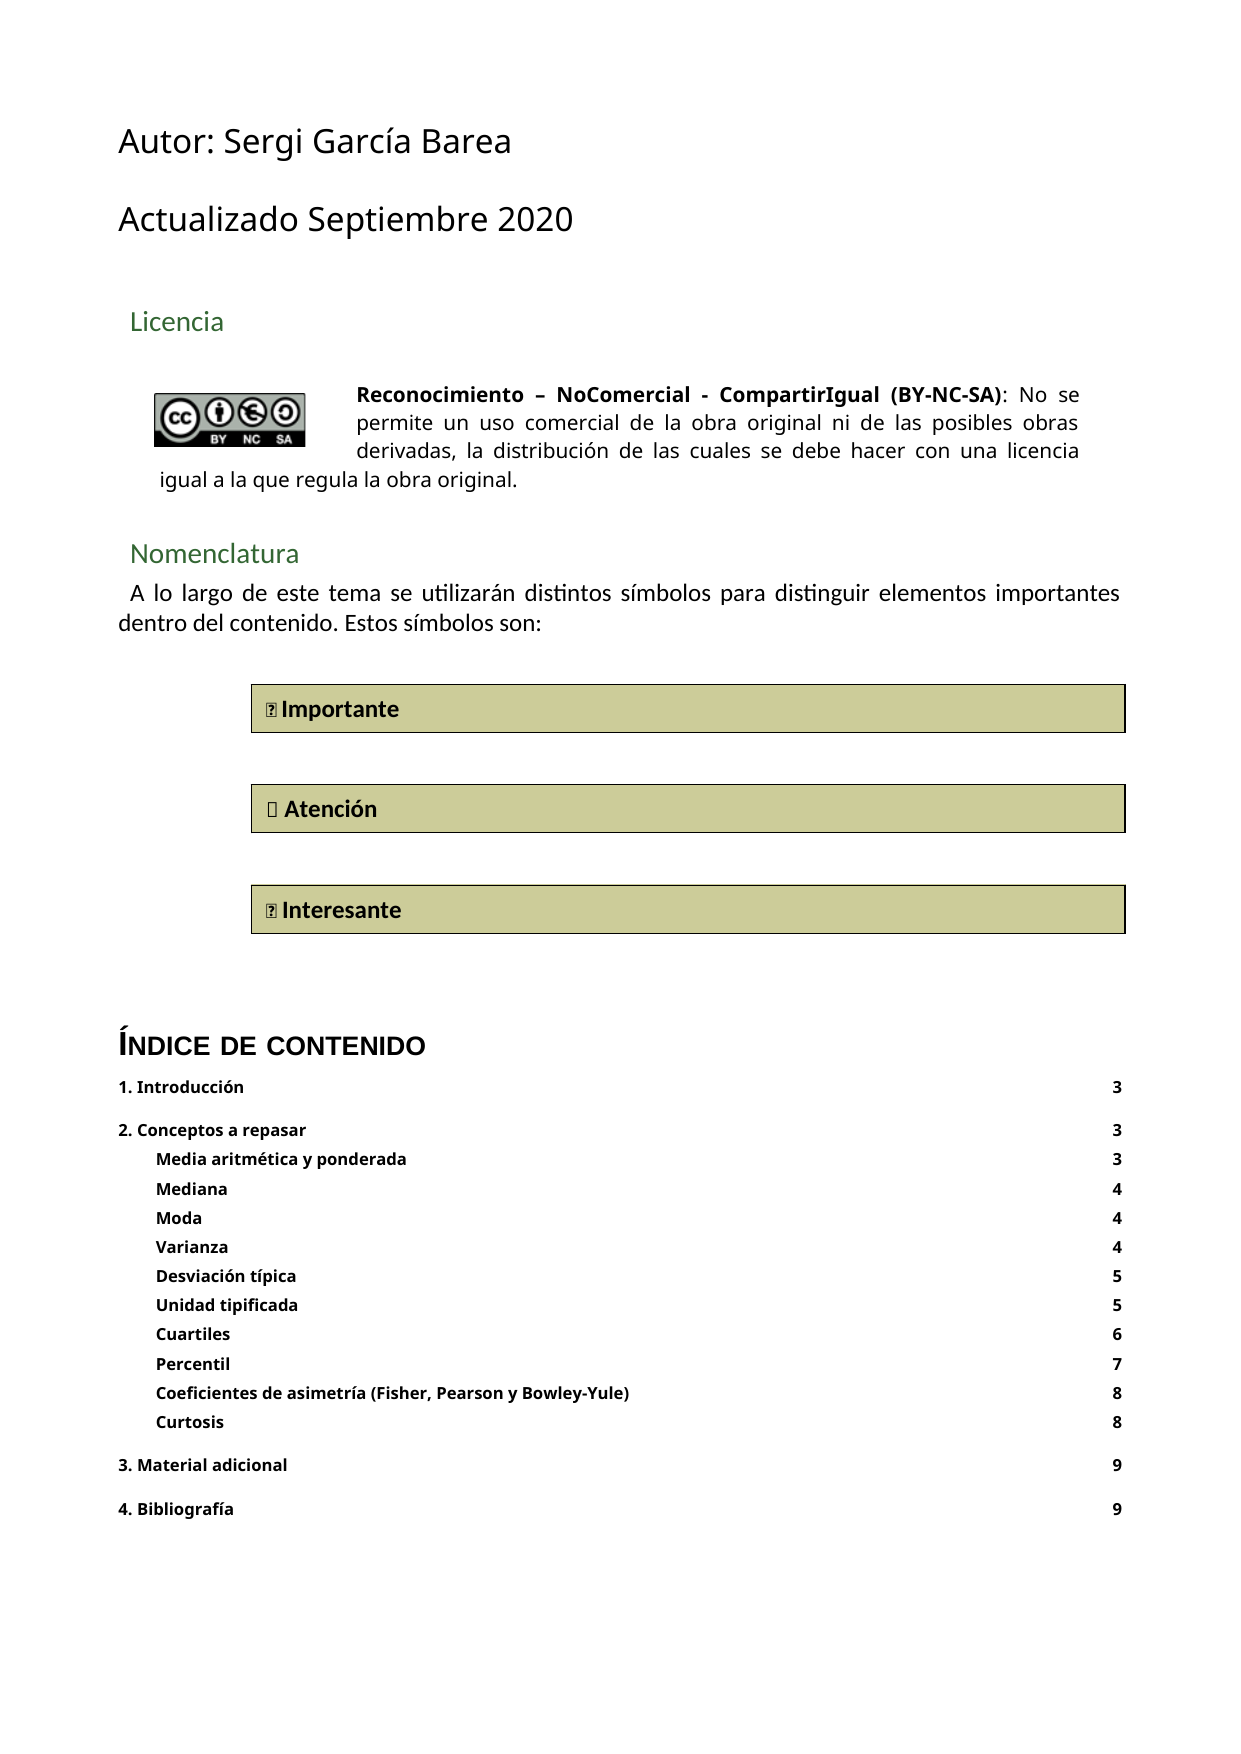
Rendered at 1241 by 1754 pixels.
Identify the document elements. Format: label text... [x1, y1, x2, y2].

text Varianza 4 [156, 1236, 1122, 1258]
text Moda 4 [156, 1206, 1122, 1229]
text Actualizado Septiembre 2020 [118, 196, 1122, 241]
text Cuartiles 6 [156, 1323, 1122, 1346]
text 1. Introducción 3 [118, 1075, 1122, 1098]
text Media aritmética y ponderada 3 [156, 1148, 1122, 1171]
text ❕ Atención [252, 785, 1124, 832]
text Nomenclatura [118, 535, 1122, 570]
text 4. Bibliografía 9 [118, 1498, 1122, 1520]
text Autor: Sergi García Barea [118, 118, 1122, 163]
picture [154, 393, 306, 447]
text 💬 Interesante [252, 886, 1124, 933]
text 2. Conceptos a repasar 3 [118, 1119, 1122, 1142]
text 3. Material adicional 9 [118, 1454, 1122, 1477]
text Reconocimiento – NoComercial - CompartirIgual (BY-NC-SA): No se permite un uso comercial de la obra original ni de las posibles obras derivadas, la distribución de las cuales se debe hacer con una licencia igual a la que regula la obra original. [159, 380, 1080, 493]
text Licencia [118, 303, 1122, 338]
text Percentil 7 [156, 1352, 1122, 1375]
text Desviación típica 5 [156, 1265, 1122, 1287]
text Índice de contenido [118, 1024, 1122, 1063]
text Coeficientes de asimetría (Fisher, Pearson y Bowley-Yule) 8 [156, 1381, 1122, 1404]
text Mediana 4 [156, 1177, 1122, 1200]
text A lo largo de este tema se utilizarán distintos símbolos para distinguir elementos importantes dentro del contenido. Estos símbolos son: [118, 577, 1122, 638]
text 📖 Importante [252, 685, 1124, 732]
text Curtosis 8 [156, 1411, 1122, 1433]
text Unidad tipificada 5 [156, 1294, 1122, 1317]
